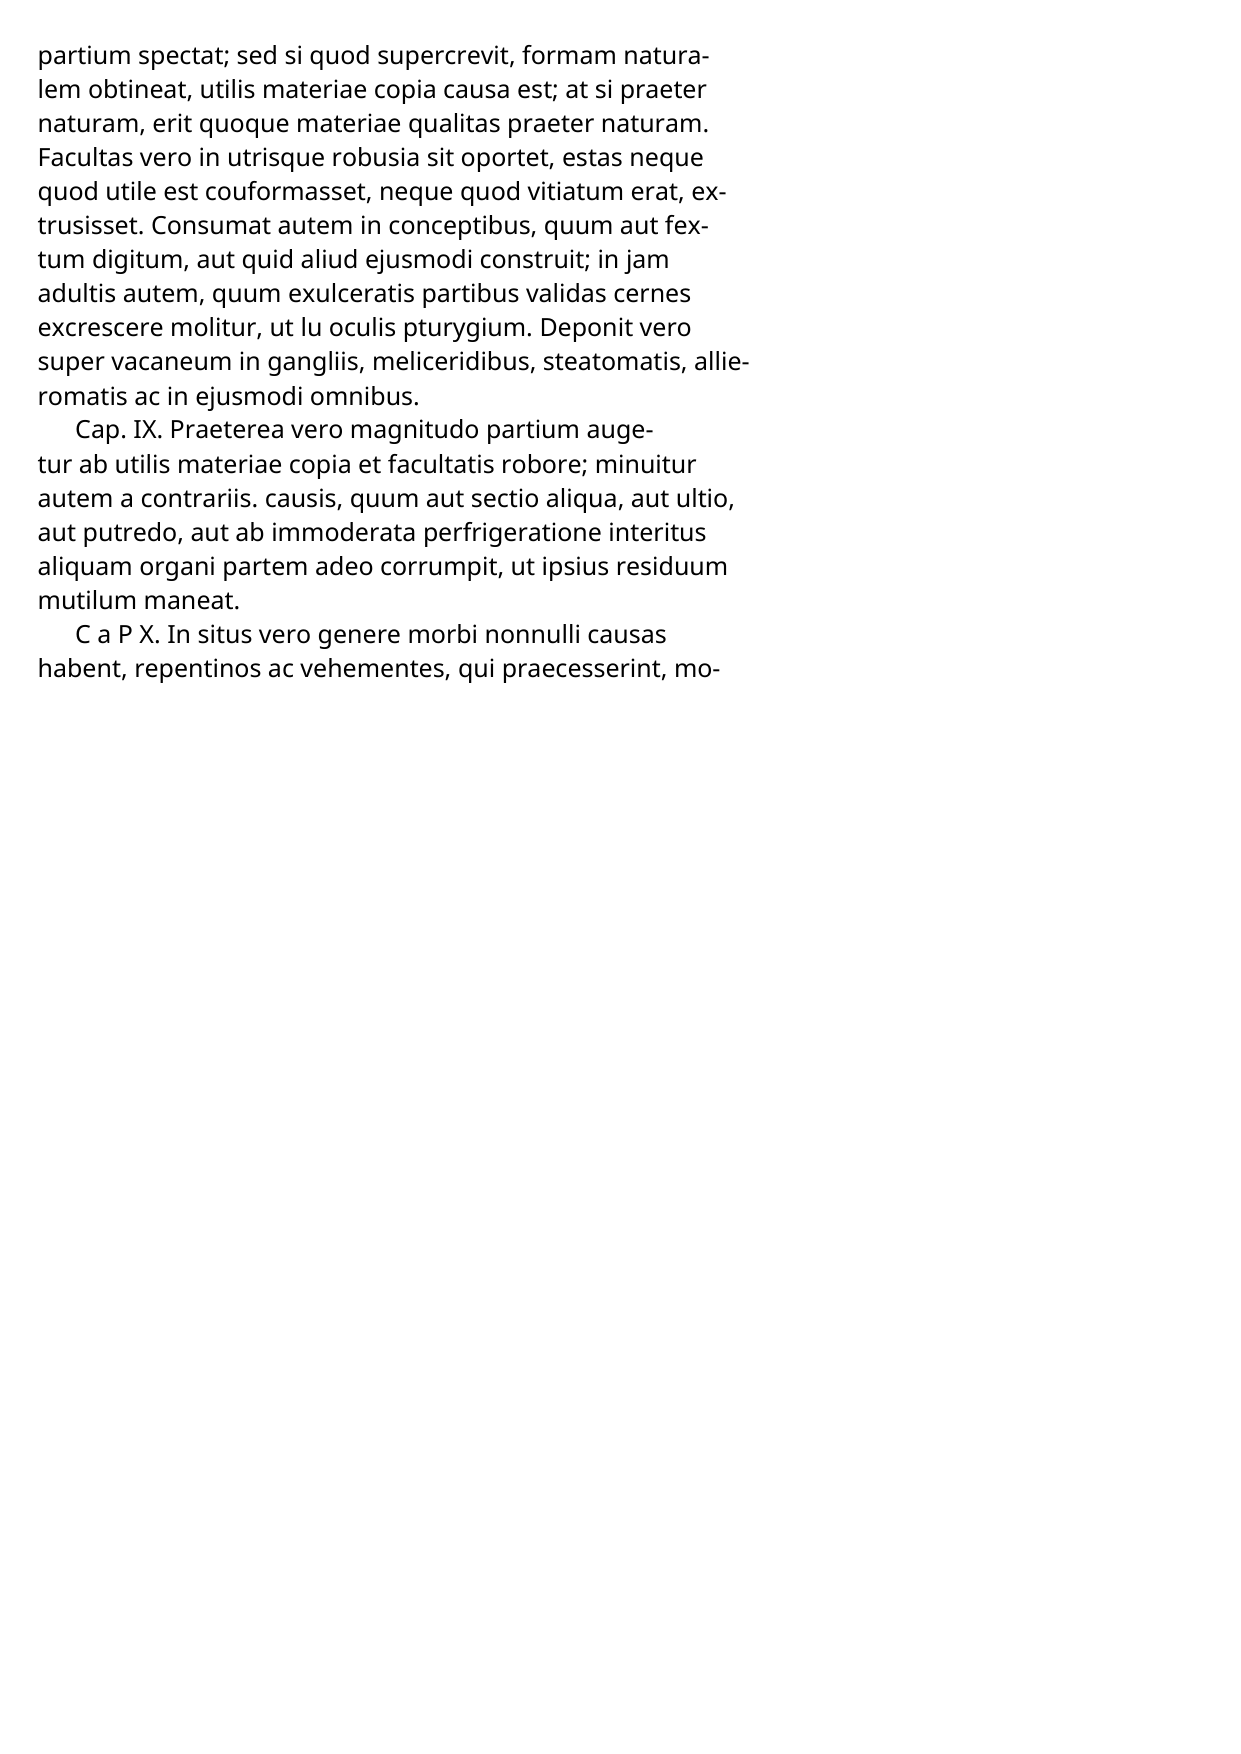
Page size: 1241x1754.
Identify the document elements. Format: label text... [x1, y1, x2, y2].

text C a P X. In situs vero genere morbi nonnulli causas habent, repentinos ac vehementes, qui praecesserint, mo- [37, 617, 1203, 685]
text partium spectat; sed si quod supercrevit, formam natura- lem obtineat, utilis materiae copia causa est; at si praeter naturam, erit quoque materiae qualitas praeter naturam. Facultas vero in utrisque robusia sit oportet, estas neque quod utile est couformasset, neque quod vitiatum erat, ex- trusisset. Consumat autem in conceptibus, quum aut fex- tum digitum, aut quid aliud ejusmodi construit; in jam adultis autem, quum exulceratis partibus validas cernes excrescere molitur, ut lu oculis pturygium. Deponit vero super vacaneum in gangliis, meliceridibus, steatomatis, allie- romatis ac in ejusmodi omnibus. [37, 37, 1203, 412]
text Cap. IX. Praeterea vero magnitudo partium auge- tur ab utilis materiae copia et facultatis robore; minuitur autem a contrariis. causis, quum aut sectio aliqua, aut ultio, aut putredo, aut ab immoderata perfrigeratione interitus aliquam organi partem adeo corrumpit, ut ipsius residuum mutilum maneat. [37, 412, 1203, 617]
